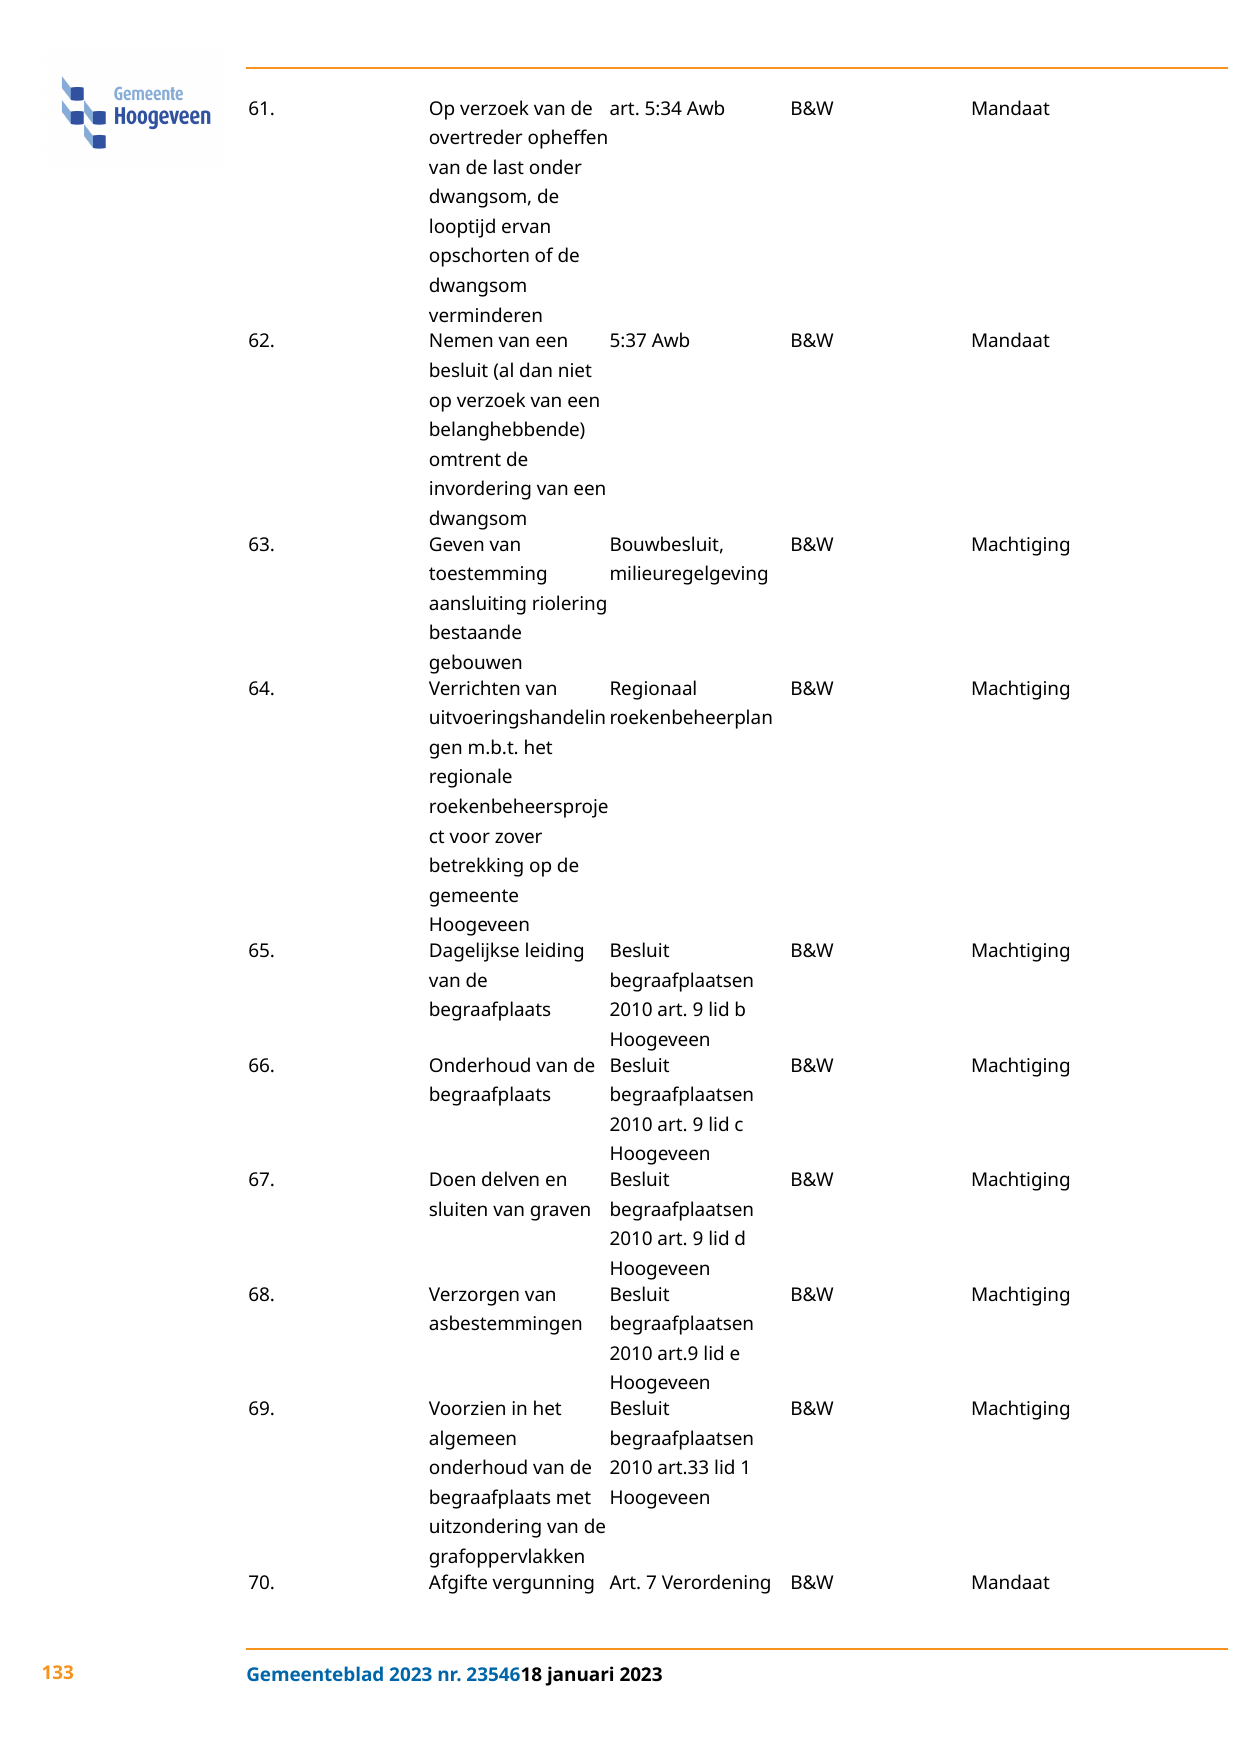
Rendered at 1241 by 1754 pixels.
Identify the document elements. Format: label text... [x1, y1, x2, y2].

table_cell Mandaat [971, 1569, 1152, 1594]
table_cell B&W [790, 1569, 971, 1594]
table_cell [248, 1395, 429, 1569]
picture [41, 47, 231, 172]
table_cell Mandaat [971, 95, 1152, 328]
table_cell Besluit begraafplaatsen 2010 art. 9 lid c Hoogeveen [609, 1052, 790, 1166]
table_cell Verzorgen van asbestemmingen [429, 1281, 609, 1395]
table_cell B&W [790, 1166, 971, 1281]
table_cell Nemen van een besluit (al dan niet op verzoek van een belanghebbende) omtrent de invordering van een dwangsom [429, 328, 609, 531]
table_cell Onderhoud van de begraafplaats [429, 1052, 609, 1166]
table_cell B&W [790, 937, 971, 1052]
table_cell Machtiging [971, 531, 1152, 675]
table_cell [248, 95, 429, 328]
table_cell Afgifte vergunning [429, 1569, 609, 1594]
table_cell B&W [790, 328, 971, 531]
table_cell 5:37 Awb [609, 328, 790, 531]
table_cell [248, 328, 429, 531]
table_cell B&W [790, 1052, 971, 1166]
table_cell art. 5:34 Awb [609, 95, 790, 328]
table_cell [248, 1281, 429, 1395]
table_cell Voorzien in het algemeen onderhoud van de begraafplaats met uitzondering van de grafoppervlakken [429, 1395, 609, 1569]
table_cell B&W [790, 531, 971, 675]
table_cell Besluit begraafplaatsen 2010 art. 9 lid d Hoogeveen [609, 1166, 790, 1281]
table_cell Regionaal roekenbeheerplan [609, 675, 790, 937]
table_cell [248, 531, 429, 675]
table_cell Doen delven en sluiten van graven [429, 1166, 609, 1281]
table_cell Besluit begraafplaatsen 2010 art. 9 lid b Hoogeveen [609, 937, 790, 1052]
table_cell Art. 7 Verordening [609, 1569, 790, 1594]
table_cell [248, 1166, 429, 1281]
table_cell Mandaat [971, 328, 1152, 531]
table_cell [248, 937, 429, 1052]
table_cell Dagelijkse leiding van de begraafplaats [429, 937, 609, 1052]
table_cell Machtiging [971, 675, 1152, 937]
table_cell Machtiging [971, 1281, 1152, 1395]
table_cell Bouwbesluit, milieuregelgeving [609, 531, 790, 675]
table_cell Verrichten van uitvoeringshandelingen m.b.t. het regionale roekenbeheersproject voor zover betrekking op de gemeente Hoogeveen [429, 675, 609, 937]
table_cell B&W [790, 1395, 971, 1569]
table_cell B&W [790, 95, 971, 328]
table_cell [248, 1052, 429, 1166]
table_cell Machtiging [971, 1395, 1152, 1569]
table_cell Op verzoek van de overtreder opheffen van de last onder dwangsom, de looptijd ervan opschorten of de dwangsom verminderen [429, 95, 609, 328]
table_cell Machtiging [971, 1166, 1152, 1281]
table_cell [248, 1569, 429, 1594]
table_cell Besluit begraafplaatsen 2010 art.33 lid 1 Hoogeveen [609, 1395, 790, 1569]
table_cell Machtiging [971, 1052, 1152, 1166]
table_cell [248, 675, 429, 937]
table_cell Machtiging [971, 937, 1152, 1052]
table_cell B&W [790, 1281, 971, 1395]
table_cell B&W [790, 675, 971, 937]
table_cell Geven van toestemming aansluiting riolering bestaande gebouwen [429, 531, 609, 675]
table_cell Besluit begraafplaatsen 2010 art.9 lid e Hoogeveen [609, 1281, 790, 1395]
